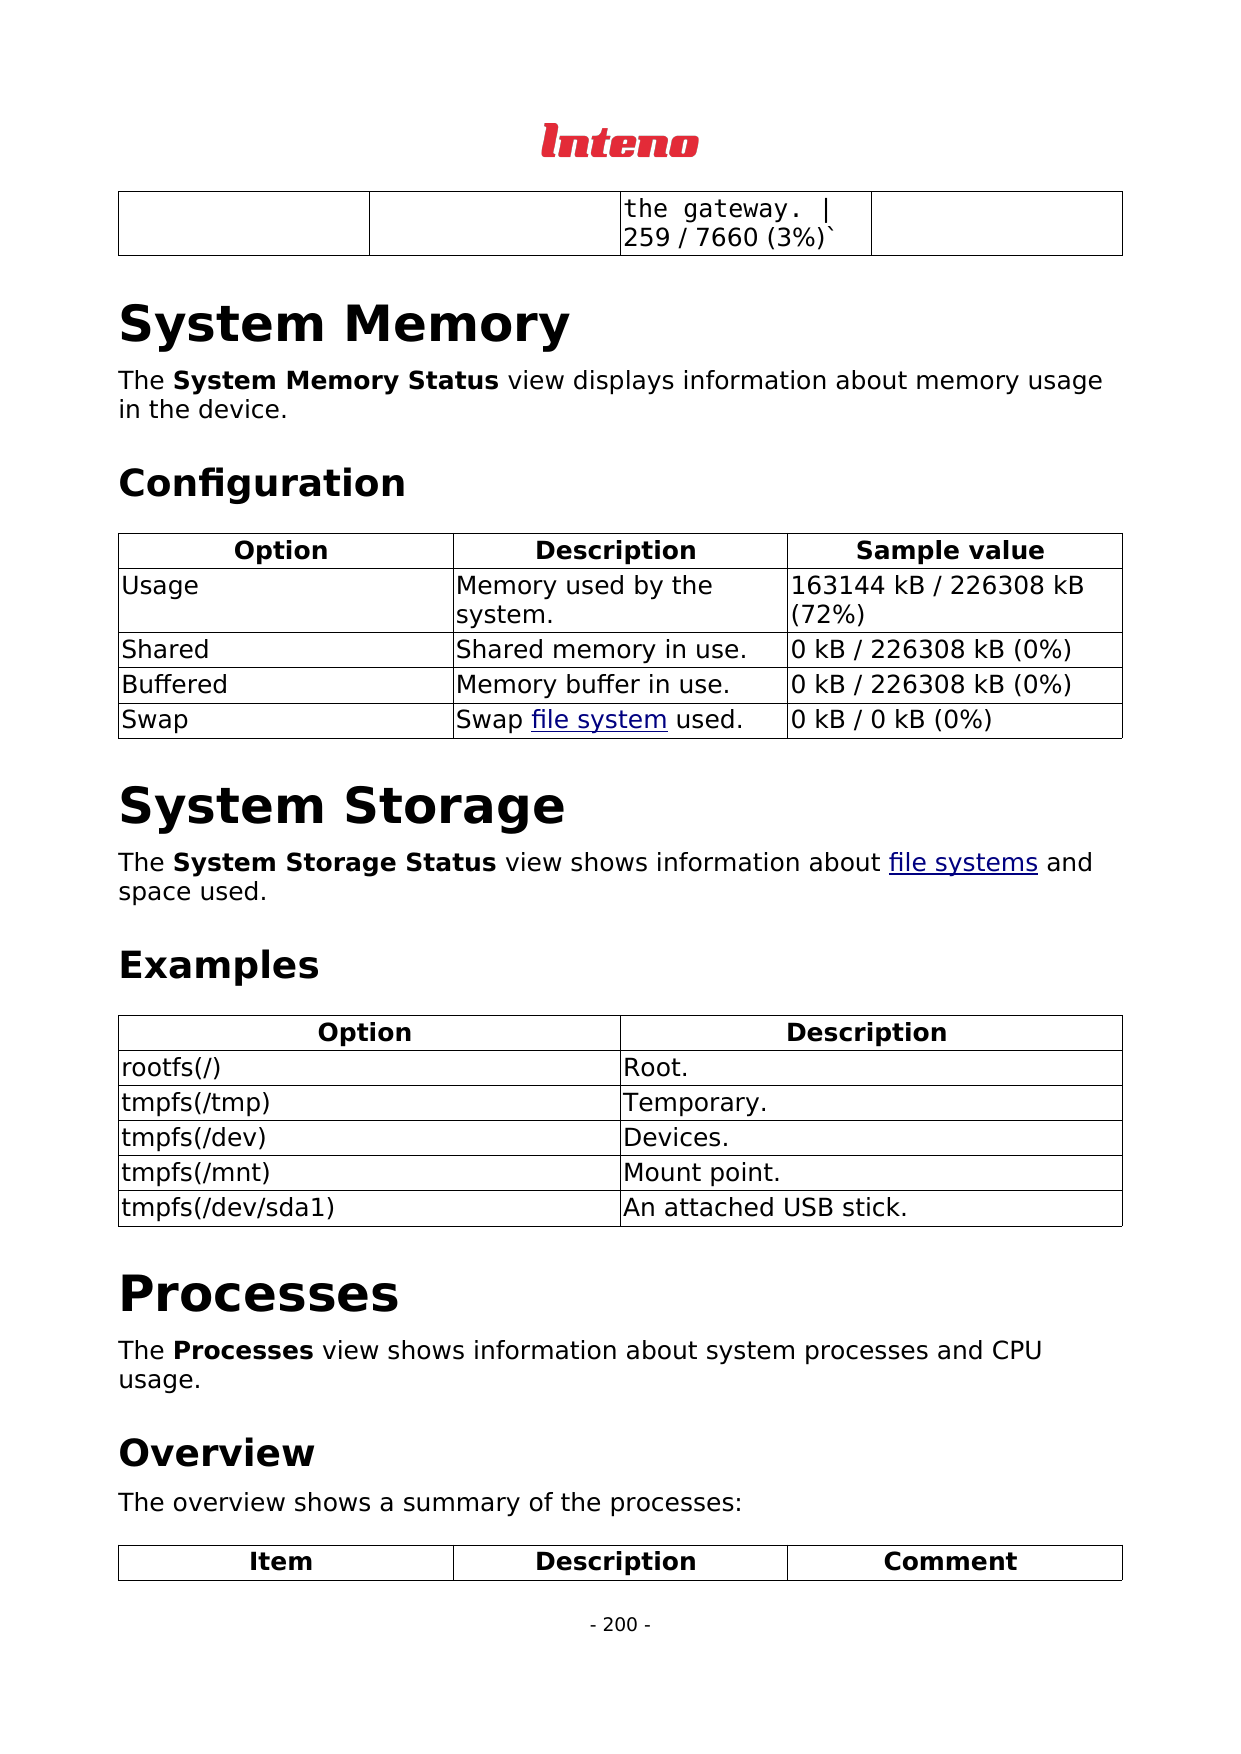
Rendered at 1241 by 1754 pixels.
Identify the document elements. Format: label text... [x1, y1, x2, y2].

table_cell tmpfs(/dev) [119, 1121, 620, 1155]
table_cell Swap [119, 704, 453, 737]
table_cell Usage [119, 569, 453, 632]
table_header Option [119, 534, 453, 568]
table_cell 163144 kB / 226308 kB (72%) [788, 569, 1122, 632]
table_cell [119, 192, 369, 255]
table_header Comment [788, 1546, 1122, 1580]
table_cell [370, 192, 620, 255]
subtitle System Memory [118, 295, 1122, 353]
table_cell Shared memory in use. [454, 633, 787, 667]
table_cell tmpfs(/tmp) [119, 1086, 620, 1120]
table_cell 0 kB / 0 kB (0%) [788, 704, 1122, 737]
table_cell the gateway. | 259 / 7660 (3%)` [621, 192, 871, 255]
table_cell [872, 192, 1122, 255]
subtitle Examples [118, 944, 1122, 988]
table_cell tmpfs(/dev/sda1) [119, 1191, 620, 1226]
subtitle Overview [118, 1432, 1122, 1476]
table_cell Memory used by the system. [454, 569, 787, 632]
subtitle Configuration [118, 462, 1122, 506]
table_header Option [119, 1016, 620, 1050]
table_cell 0 kB / 226308 kB (0%) [788, 633, 1122, 667]
table_cell Shared [119, 633, 453, 667]
table_cell Buffered [119, 668, 453, 702]
table_cell rootfs(/) [119, 1051, 620, 1085]
text The System Storage Status view shows information about file systems and space used. [118, 848, 1122, 906]
text The Processes view shows information about system processes and CPU usage. [118, 1336, 1122, 1394]
table_cell Mount point. [621, 1156, 1122, 1190]
table_cell An attached USB stick. [621, 1191, 1122, 1226]
picture [531, 118, 709, 162]
text The System Memory Status view displays information about memory usage in the device. [118, 366, 1122, 424]
subtitle Processes [118, 1265, 1122, 1324]
table_cell tmpfs(/mnt) [119, 1156, 620, 1190]
table_cell Temporary. [621, 1086, 1122, 1120]
table_cell Devices. [621, 1121, 1122, 1155]
table_header Sample value [788, 534, 1122, 568]
subtitle System Storage [118, 777, 1122, 836]
table_header Description [454, 534, 787, 568]
table_cell Memory buffer in use. [454, 668, 787, 702]
table_cell Swap file system used. [454, 704, 787, 737]
table_cell 0 kB / 226308 kB (0%) [788, 668, 1122, 702]
table_cell Root. [621, 1051, 1122, 1085]
table_header Description [621, 1016, 1122, 1050]
text The overview shows a summary of the processes: [118, 1488, 1122, 1517]
table_header Description [454, 1546, 787, 1580]
table_header Item [119, 1546, 453, 1580]
